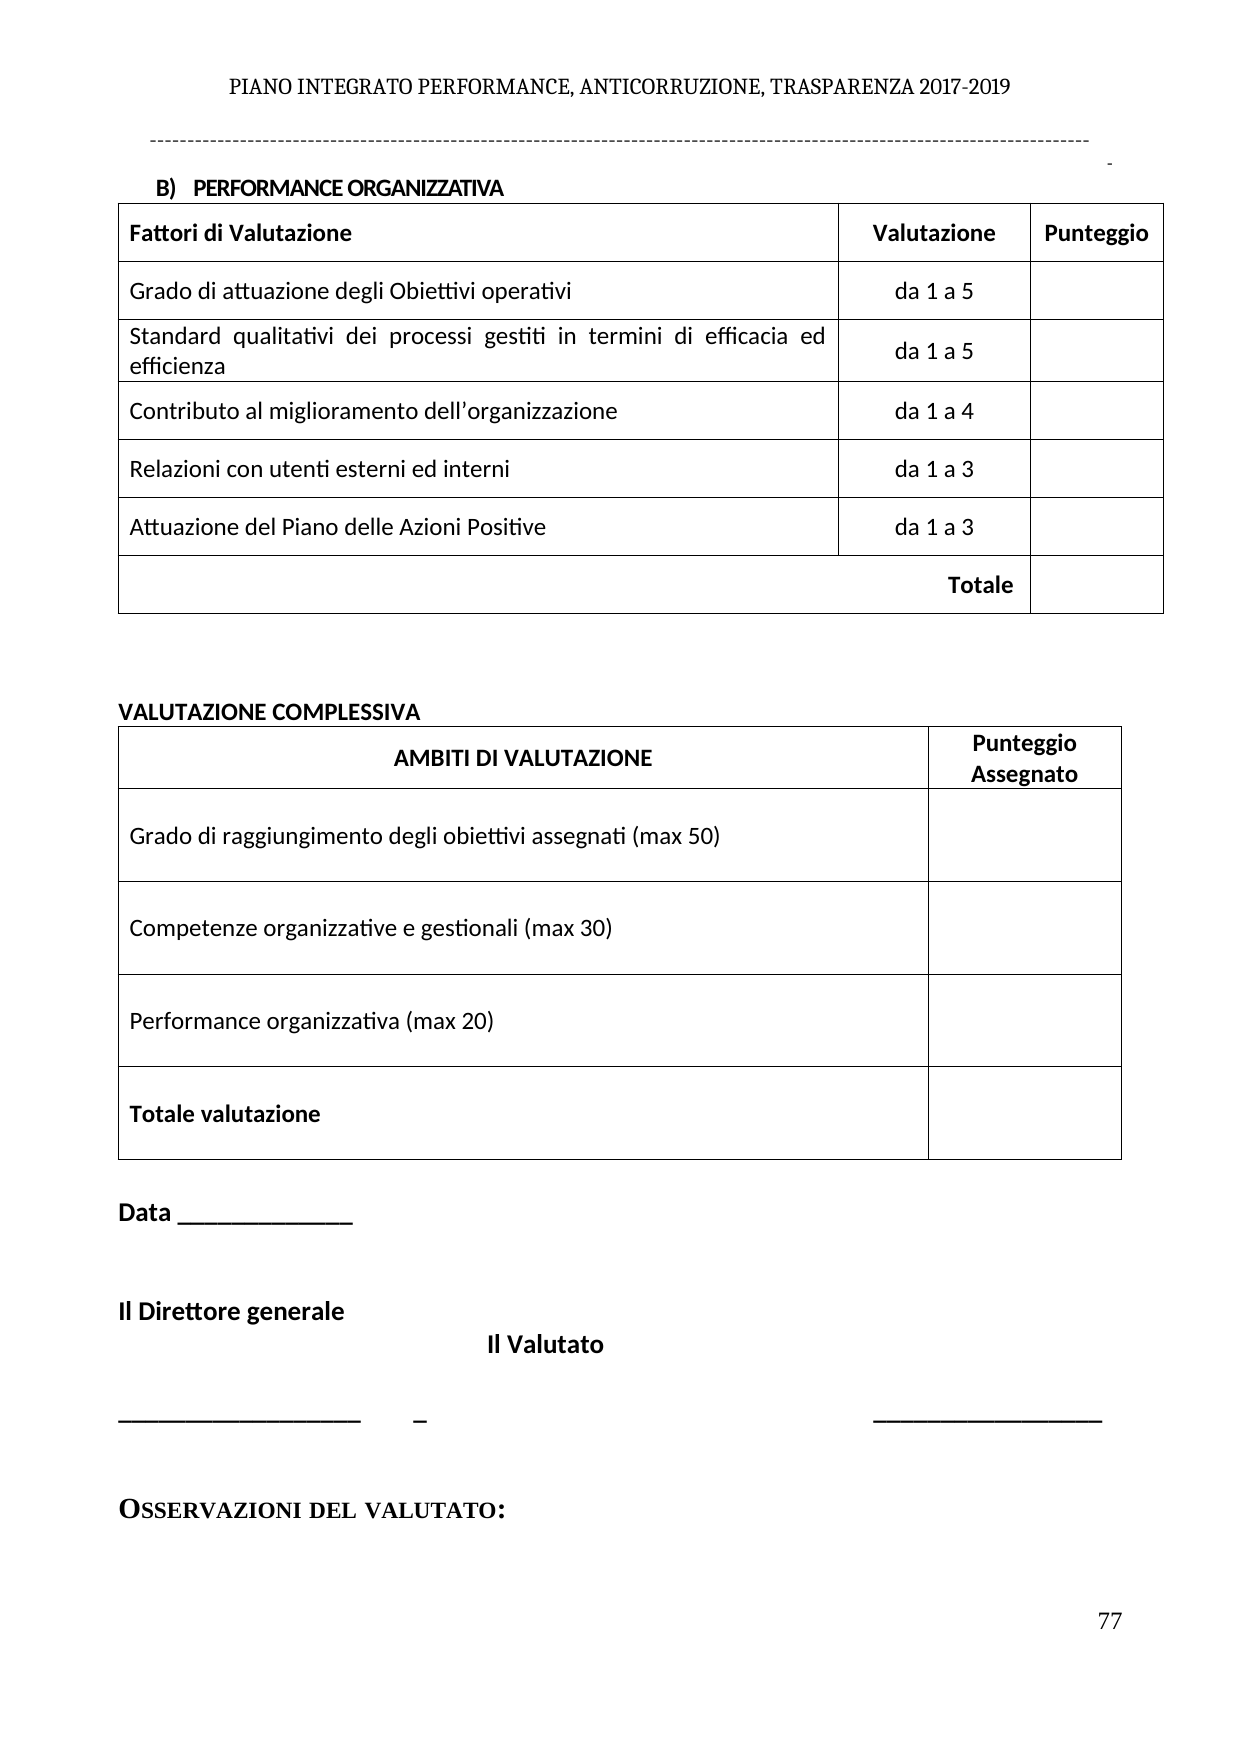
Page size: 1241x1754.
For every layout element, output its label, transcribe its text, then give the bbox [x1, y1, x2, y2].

table_cell da 1 a 3 [839, 440, 1030, 497]
table_cell [929, 1067, 1121, 1159]
list PERFORMANCE ORGANIZZATIVA [156, 172, 1122, 203]
text Il Direttore generale Il Valutato [118, 1294, 1122, 1361]
text VALUTAZIONE COMPLESSIVA [118, 696, 1122, 726]
table_cell [1031, 498, 1163, 555]
table_header Fattori di Valutazione [119, 204, 838, 261]
text Data _____________ [118, 1195, 1122, 1228]
table_cell Attuazione del Piano delle Azioni Positive [119, 498, 838, 555]
table_cell Grado di raggiungimento degli obiettivi assegnati (max 50) [119, 789, 928, 881]
text Osservazioni del valutato: [118, 1491, 1122, 1525]
table_cell Performance organizzativa (max 20) [119, 975, 928, 1066]
table_cell Relazioni con utenti esterni ed interni [119, 440, 838, 497]
table_cell da 1 a 3 [839, 498, 1030, 555]
table_cell da 1 a 5 [839, 320, 1030, 381]
table_header Punteggio Assegnato [929, 727, 1121, 788]
table_cell [1031, 262, 1163, 319]
table_cell da 1 a 5 [839, 262, 1030, 319]
table_header Valutazione [839, 204, 1030, 261]
table_cell Grado di attuazione degli Obiettivi operativi [119, 262, 838, 319]
table_cell [1031, 382, 1163, 439]
table_cell [1031, 440, 1163, 497]
table_cell [929, 882, 1121, 973]
table_header AMBITI DI VALUTAZIONE [119, 727, 928, 788]
text __________________ _ _________________ [118, 1393, 1122, 1427]
table_cell [1031, 320, 1163, 381]
table_cell Totale [119, 556, 1030, 613]
table_header Punteggio [1031, 204, 1163, 261]
table_cell da 1 a 4 [839, 382, 1030, 439]
table_cell [929, 789, 1121, 881]
table_cell Contributo al miglioramento dell’organizzazione [119, 382, 838, 439]
table_cell Competenze organizzative e gestionali (max 30) [119, 882, 928, 973]
table_cell Totale valutazione [119, 1067, 928, 1159]
table_cell [929, 975, 1121, 1066]
table_cell [1031, 556, 1163, 613]
table_cell Standard qualitativi dei processi gestiti in termini di efficacia ed efficienza [119, 320, 838, 381]
